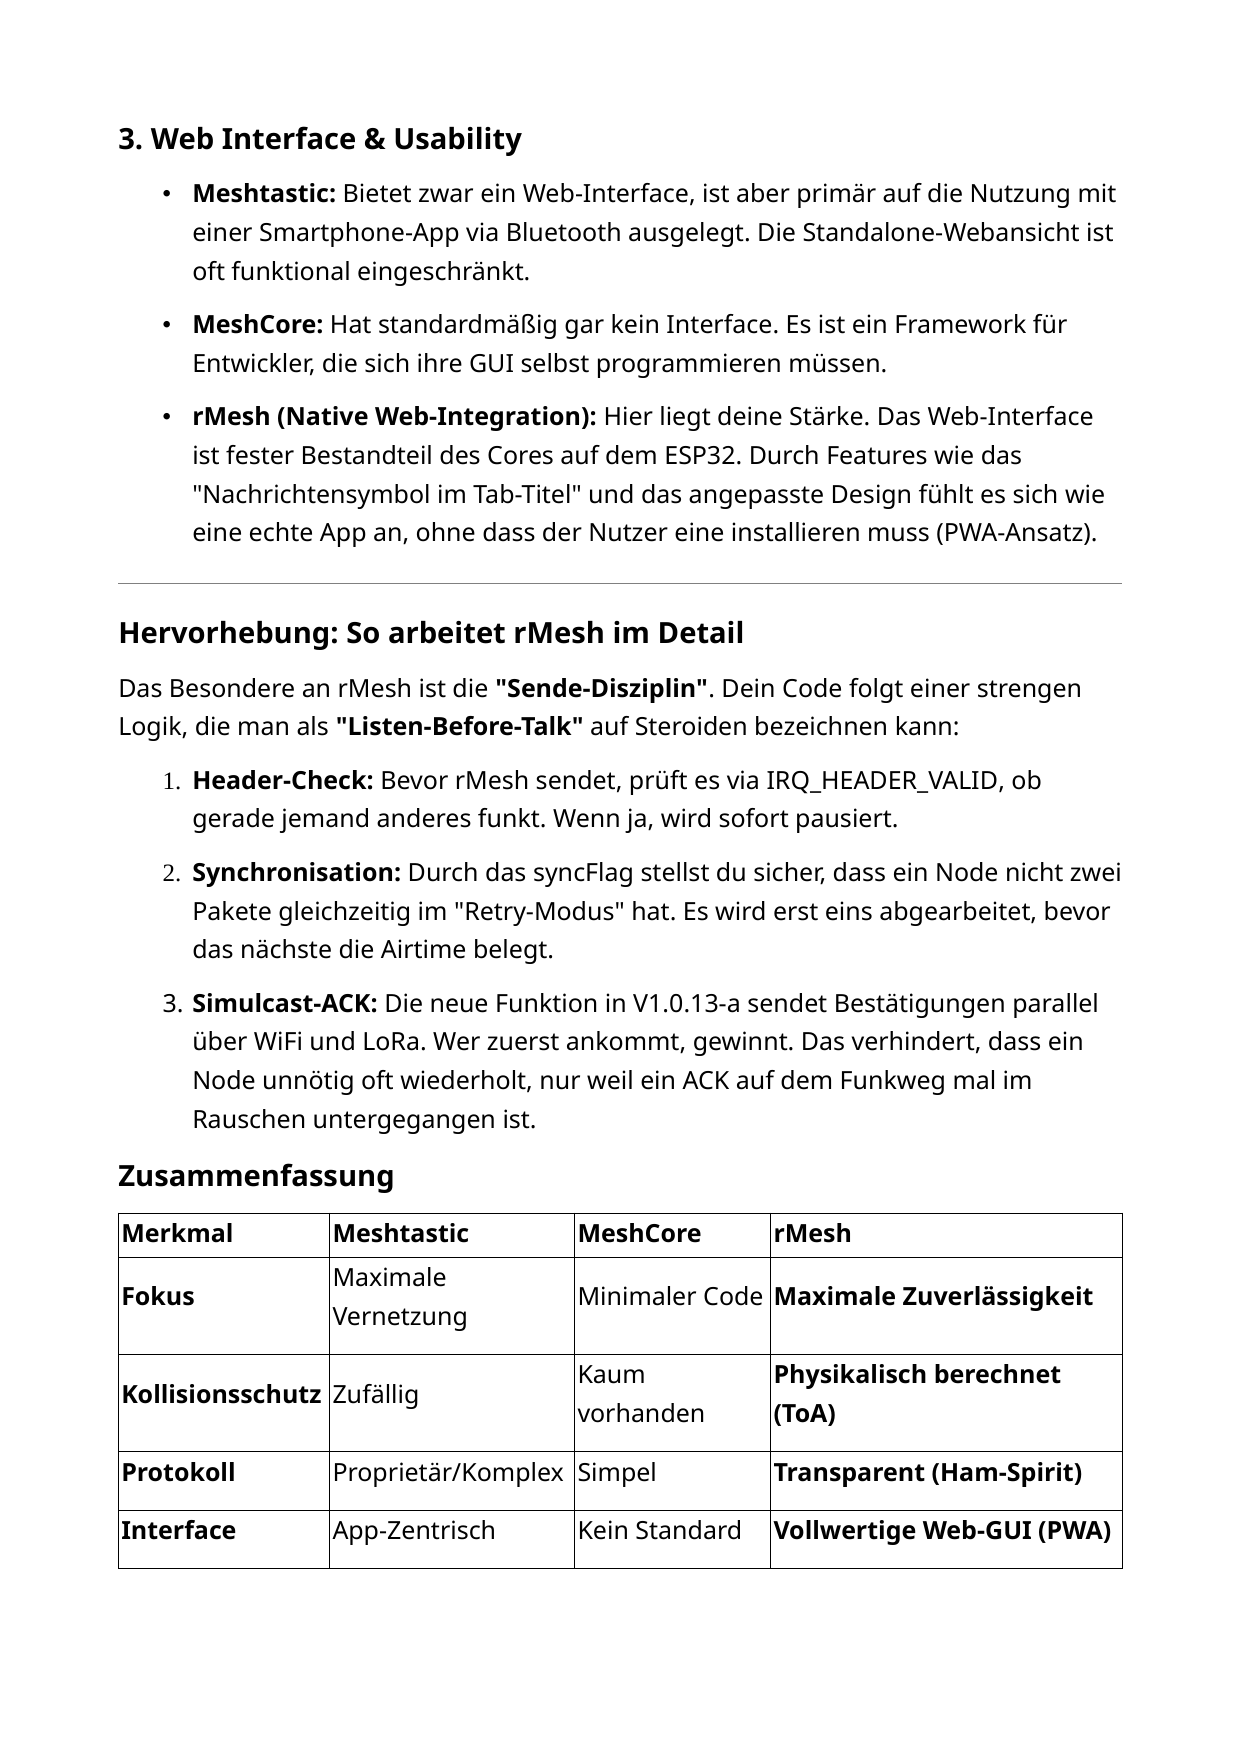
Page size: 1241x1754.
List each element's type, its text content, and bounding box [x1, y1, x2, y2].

table_cell Protokoll [119, 1452, 329, 1510]
subtitle Zusammenfassung [118, 1155, 1122, 1194]
table_cell Proprietär/Komplex [330, 1452, 574, 1510]
table_cell Kollisionsschutz [119, 1355, 329, 1451]
list Meshtastic: Bietet zwar ein Web-Interface, ist aber primär auf die Nutzung mit einer Smartphone-App via Bluetooth ausgelegt. Die Standalone-Webansicht ist oft funktional eingeschränkt. [162, 176, 1122, 287]
table_header Meshtastic [330, 1214, 574, 1257]
list Header-Check: Bevor rMesh sendet, prüft es via IRQ_HEADER_VALID, ob gerade jemand anderes funkt. Wenn ja, wird sofort pausiert. [162, 762, 1122, 835]
text Das Besondere an rMesh ist die "Sende-Disziplin". Dein Code folgt einer strengen Logik, die man als "Listen-Before-Talk" auf Steroiden bezeichnen kann: [118, 670, 1122, 743]
subtitle Hervorhebung: So arbeitet rMesh im Detail [118, 613, 1122, 652]
list Simulcast-ACK: Die neue Funktion in V1.0.13-a sendet Bestätigungen parallel über WiFi und LoRa. Wer zuerst ankommt, gewinnt. Das verhindert, dass ein Node unnötig oft wiederholt, nur weil ein ACK auf dem Funkweg mal im Rauschen untergegangen ist. [162, 985, 1122, 1136]
table_cell Vollwertige Web-GUI (PWA) [771, 1511, 1122, 1568]
table_cell Interface [119, 1511, 329, 1568]
table_cell Zufällig [330, 1355, 574, 1451]
table_cell Kaum vorhanden [575, 1355, 770, 1451]
table_header rMesh [771, 1214, 1122, 1257]
table_cell Fokus [119, 1258, 329, 1354]
subtitle 3. Web Interface & Usability [118, 118, 1122, 158]
table_cell Minimaler Code [575, 1258, 770, 1354]
table_cell Maximale Vernetzung [330, 1258, 574, 1354]
table_cell Kein Standard [575, 1511, 770, 1568]
list rMesh (Native Web-Integration): Hier liegt deine Stärke. Das Web-Interface ist fester Bestandteil des Cores auf dem ESP32. Durch Features wie das "Nachrichtensymbol im Tab-Titel" und das angepasste Design fühlt es sich wie eine echte App an, ohne dass der Nutzer eine installieren muss (PWA-Ansatz). [162, 399, 1122, 549]
table_cell Transparent (Ham-Spirit) [771, 1452, 1122, 1510]
list MeshCore: Hat standardmäßig gar kein Interface. Es ist ein Framework für Entwickler, die sich ihre GUI selbst programmieren müssen. [162, 307, 1122, 379]
table_cell Maximale Zuverlässigkeit [771, 1258, 1122, 1354]
table_cell Physikalisch berechnet (ToA) [771, 1355, 1122, 1451]
list Synchronisation: Durch das syncFlag stellst du sicher, dass ein Node nicht zwei Pakete gleichzeitig im "Retry-Modus" hat. Es wird erst eins abgearbeitet, bevor das nächste die Airtime belegt. [162, 854, 1122, 966]
table_cell App-Zentrisch [330, 1511, 574, 1568]
table_header Merkmal [119, 1214, 329, 1257]
table_cell Simpel [575, 1452, 770, 1510]
table_header MeshCore [575, 1214, 770, 1257]
